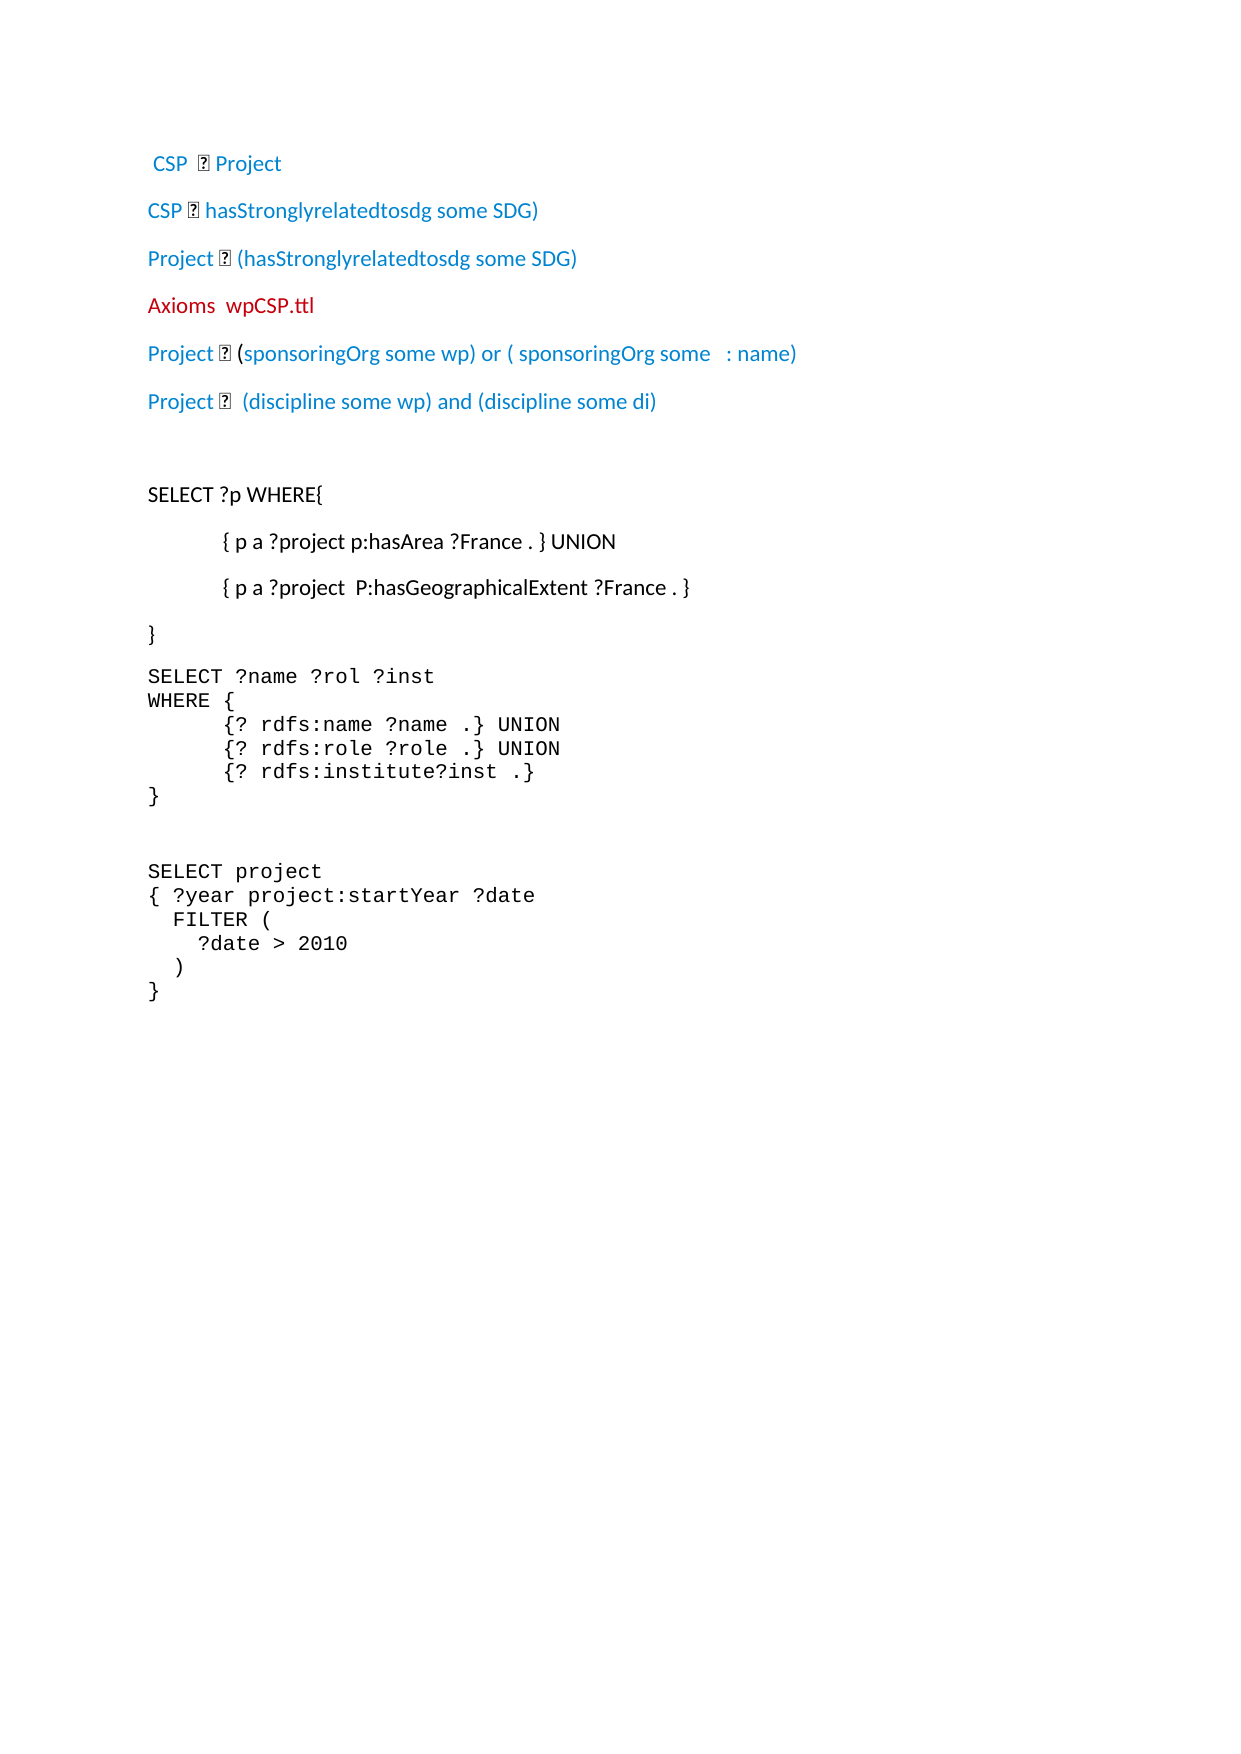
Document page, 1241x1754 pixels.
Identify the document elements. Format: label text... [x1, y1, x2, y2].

text WHERE { [148, 690, 1093, 714]
text SELECT project [148, 862, 1093, 885]
text Project  (discipline some wp) and (discipline some di) [148, 386, 1093, 415]
text Project  (sponsoringOrg some wp) or ( sponsoringOrg some : name) [148, 338, 1093, 367]
text ) [148, 956, 1093, 980]
text { p a ?project p:hasArea ?France . } UNION [148, 527, 1093, 555]
text } [148, 620, 1093, 648]
text SELECT ?name ?rol ?inst [148, 667, 1093, 690]
text Project  (hasStronglyrelatedtosdg some SDG) [148, 243, 1093, 273]
text CSP  hasStronglyrelatedtosdg some SDG) [148, 196, 1093, 225]
text SELECT ?p WHERE{ [148, 480, 1093, 508]
text {? rdfs:name ?name .} UNION [148, 714, 1093, 737]
text FILTER ( [148, 909, 1093, 932]
text {? rdfs:role ?role .} UNION [148, 737, 1093, 761]
text Axioms wpCSP.ttl [148, 291, 1093, 319]
text { p a ?project P:hasGeographicalExtent ?France . } [148, 573, 1093, 601]
text {? rdfs:institute?inst .} [148, 761, 1093, 785]
text { ?year project:startYear ?date [148, 885, 1093, 909]
text } [148, 980, 1093, 1003]
text ?date > 2010 [148, 932, 1093, 956]
text CSP  Project [148, 148, 1093, 177]
text } [148, 785, 1093, 808]
